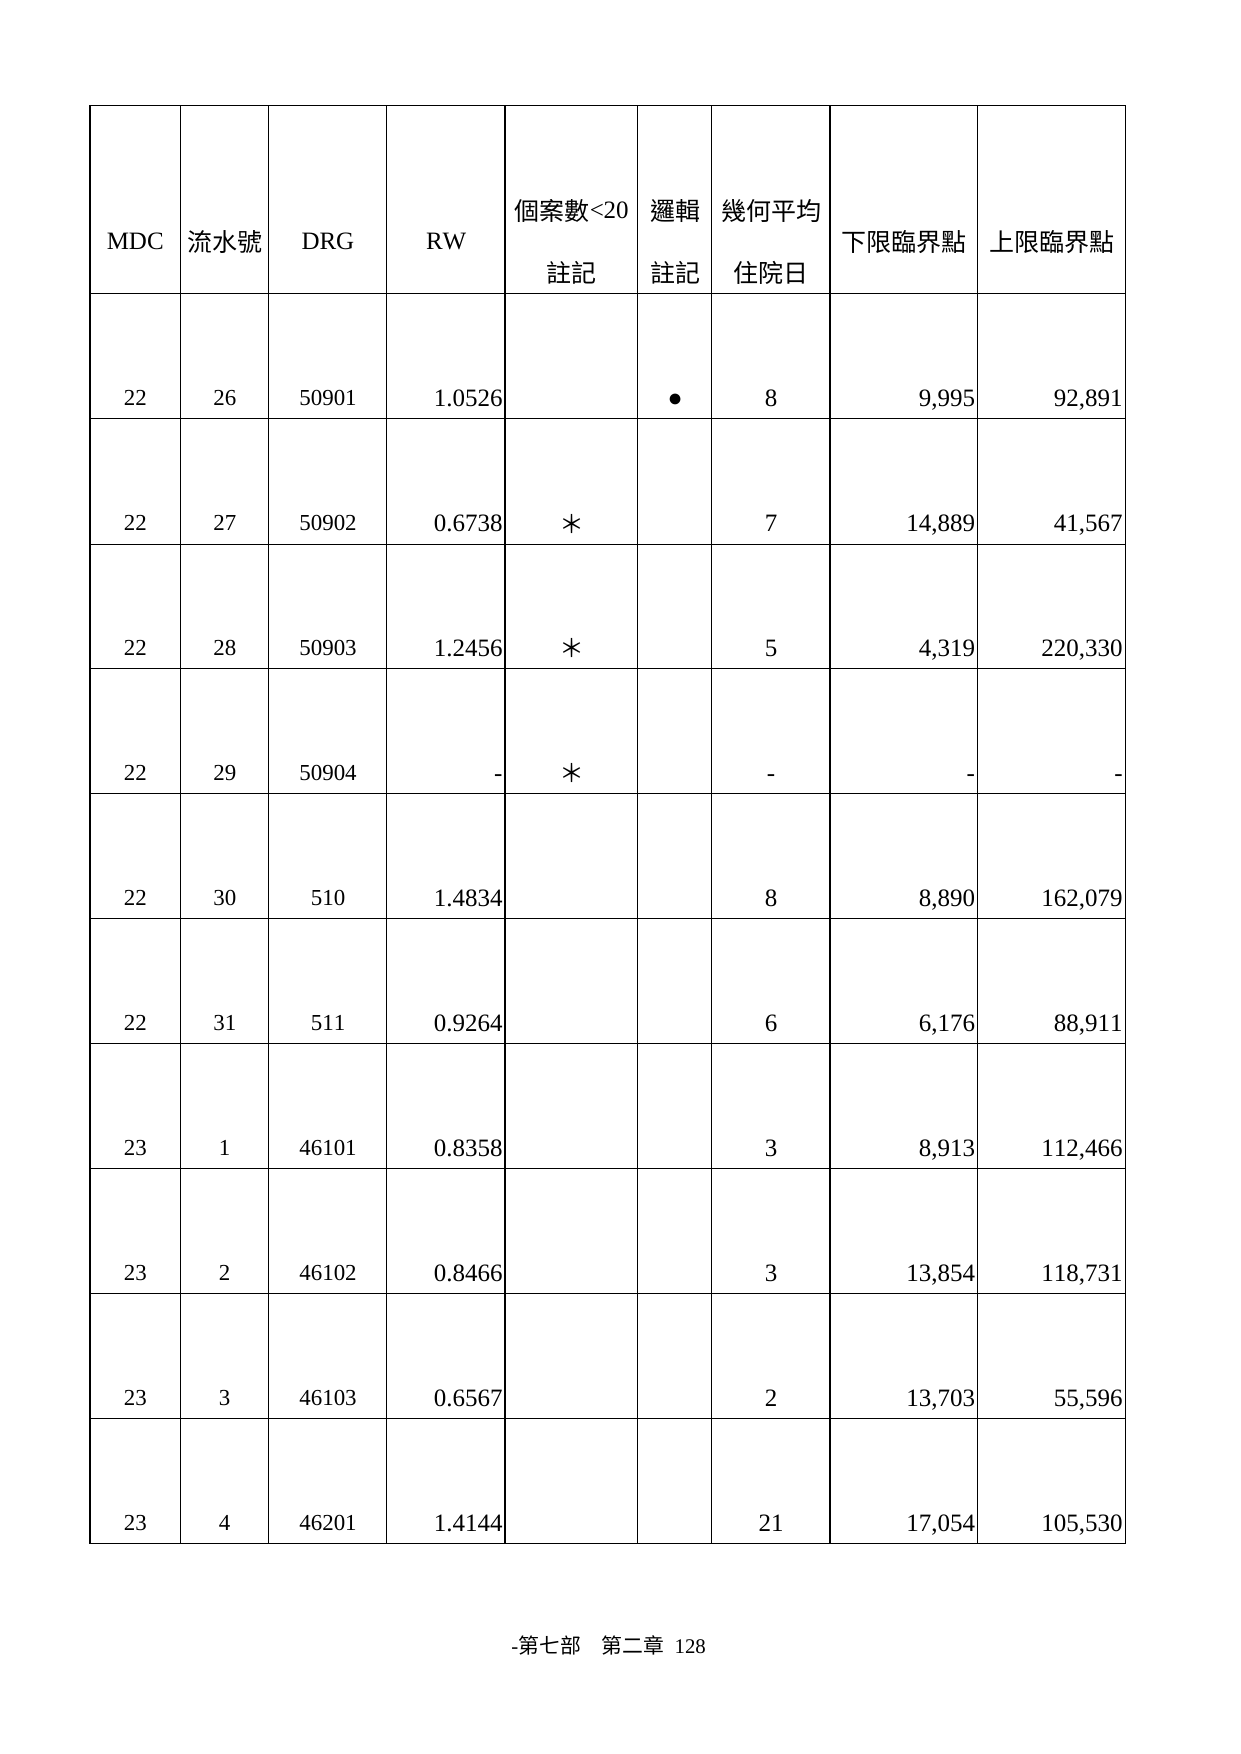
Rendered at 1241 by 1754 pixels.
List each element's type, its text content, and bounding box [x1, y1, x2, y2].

table_cell [506, 794, 637, 918]
table_cell 23 [91, 1169, 180, 1293]
table_cell 510 [269, 794, 386, 918]
table_cell 112,466 [978, 1044, 1125, 1168]
table_cell 1 [181, 1044, 268, 1168]
table_cell 27 [181, 419, 268, 543]
table_cell [506, 1169, 637, 1293]
table_cell [638, 1044, 711, 1168]
table_cell 17,054 [831, 1419, 977, 1543]
table_cell 22 [91, 919, 180, 1043]
table_cell 50904 [269, 669, 386, 793]
table_cell 0.6738 [387, 419, 504, 543]
table_cell 55,596 [978, 1294, 1125, 1418]
table_cell 8,890 [831, 794, 977, 918]
table_cell 2 [712, 1294, 829, 1418]
table_cell ● [638, 294, 711, 418]
table_cell 9,995 [831, 294, 977, 418]
table_cell 3 [712, 1044, 829, 1168]
table_cell 3 [712, 1169, 829, 1293]
table_cell 29 [181, 669, 268, 793]
table_cell 220,330 [978, 545, 1125, 668]
table_cell [638, 419, 711, 543]
table_cell ＊ [506, 419, 637, 543]
table_cell 22 [91, 419, 180, 543]
table_cell [506, 1294, 637, 1418]
table_cell 4,319 [831, 545, 977, 668]
table_cell [506, 294, 637, 418]
table_cell 1.4834 [387, 794, 504, 918]
table_cell 0.8358 [387, 1044, 504, 1168]
table_cell 13,703 [831, 1294, 977, 1418]
table_cell 0.9264 [387, 919, 504, 1043]
table_cell 118,731 [978, 1169, 1125, 1293]
table_cell 88,911 [978, 919, 1125, 1043]
table_cell ＊ [506, 669, 637, 793]
table_cell 0.8466 [387, 1169, 504, 1293]
table_cell 22 [91, 294, 180, 418]
table_cell [638, 1294, 711, 1418]
table_header MDC [91, 106, 180, 293]
table_header 流水號 [181, 106, 268, 293]
table_cell [638, 545, 711, 668]
table_cell [638, 794, 711, 918]
table_cell ＊ [506, 545, 637, 668]
table_header 幾何平均住院日 [712, 106, 829, 293]
table_cell 23 [91, 1419, 180, 1543]
table_cell 46201 [269, 1419, 386, 1543]
table_cell 162,079 [978, 794, 1125, 918]
table_cell 6 [712, 919, 829, 1043]
table_cell [506, 1419, 637, 1543]
table_header 下限臨界點 [831, 106, 977, 293]
table_cell 4 [181, 1419, 268, 1543]
table_cell - [831, 669, 977, 793]
table_cell [638, 1419, 711, 1543]
table_cell [506, 919, 637, 1043]
table_cell 5 [712, 545, 829, 668]
table_cell 50902 [269, 419, 386, 543]
table_cell 28 [181, 545, 268, 668]
table_cell 50901 [269, 294, 386, 418]
table_cell 8 [712, 794, 829, 918]
table_cell 3 [181, 1294, 268, 1418]
table_cell [638, 669, 711, 793]
table_cell 8 [712, 294, 829, 418]
table_cell 46102 [269, 1169, 386, 1293]
table_cell 46103 [269, 1294, 386, 1418]
table_cell 50903 [269, 545, 386, 668]
table_cell [638, 919, 711, 1043]
table_cell 22 [91, 545, 180, 668]
table_cell 22 [91, 794, 180, 918]
table_header DRG [269, 106, 386, 293]
table_cell 2 [181, 1169, 268, 1293]
table_header RW [387, 106, 504, 293]
table_cell 6,176 [831, 919, 977, 1043]
table_cell - [978, 669, 1125, 793]
table_cell 105,530 [978, 1419, 1125, 1543]
table_cell 8,913 [831, 1044, 977, 1168]
table_header 個案數<20註記 [506, 106, 637, 293]
table_cell 31 [181, 919, 268, 1043]
table_cell 13,854 [831, 1169, 977, 1293]
table_cell 1.0526 [387, 294, 504, 418]
table_cell 22 [91, 669, 180, 793]
table_cell [506, 1044, 637, 1168]
table_cell 26 [181, 294, 268, 418]
table_header 邏輯註記 [638, 106, 711, 293]
table_cell 511 [269, 919, 386, 1043]
table_cell 92,891 [978, 294, 1125, 418]
table_cell 46101 [269, 1044, 386, 1168]
table_cell - [712, 669, 829, 793]
table_cell - [387, 669, 504, 793]
table_cell 0.6567 [387, 1294, 504, 1418]
table_cell 1.2456 [387, 545, 504, 668]
table_cell 23 [91, 1044, 180, 1168]
table_header 上限臨界點 [978, 106, 1125, 293]
table_cell 30 [181, 794, 268, 918]
table_cell 14,889 [831, 419, 977, 543]
table_cell 41,567 [978, 419, 1125, 543]
table_cell 21 [712, 1419, 829, 1543]
table_cell 1.4144 [387, 1419, 504, 1543]
table_cell 7 [712, 419, 829, 543]
table_cell [638, 1169, 711, 1293]
table_cell 23 [91, 1294, 180, 1418]
